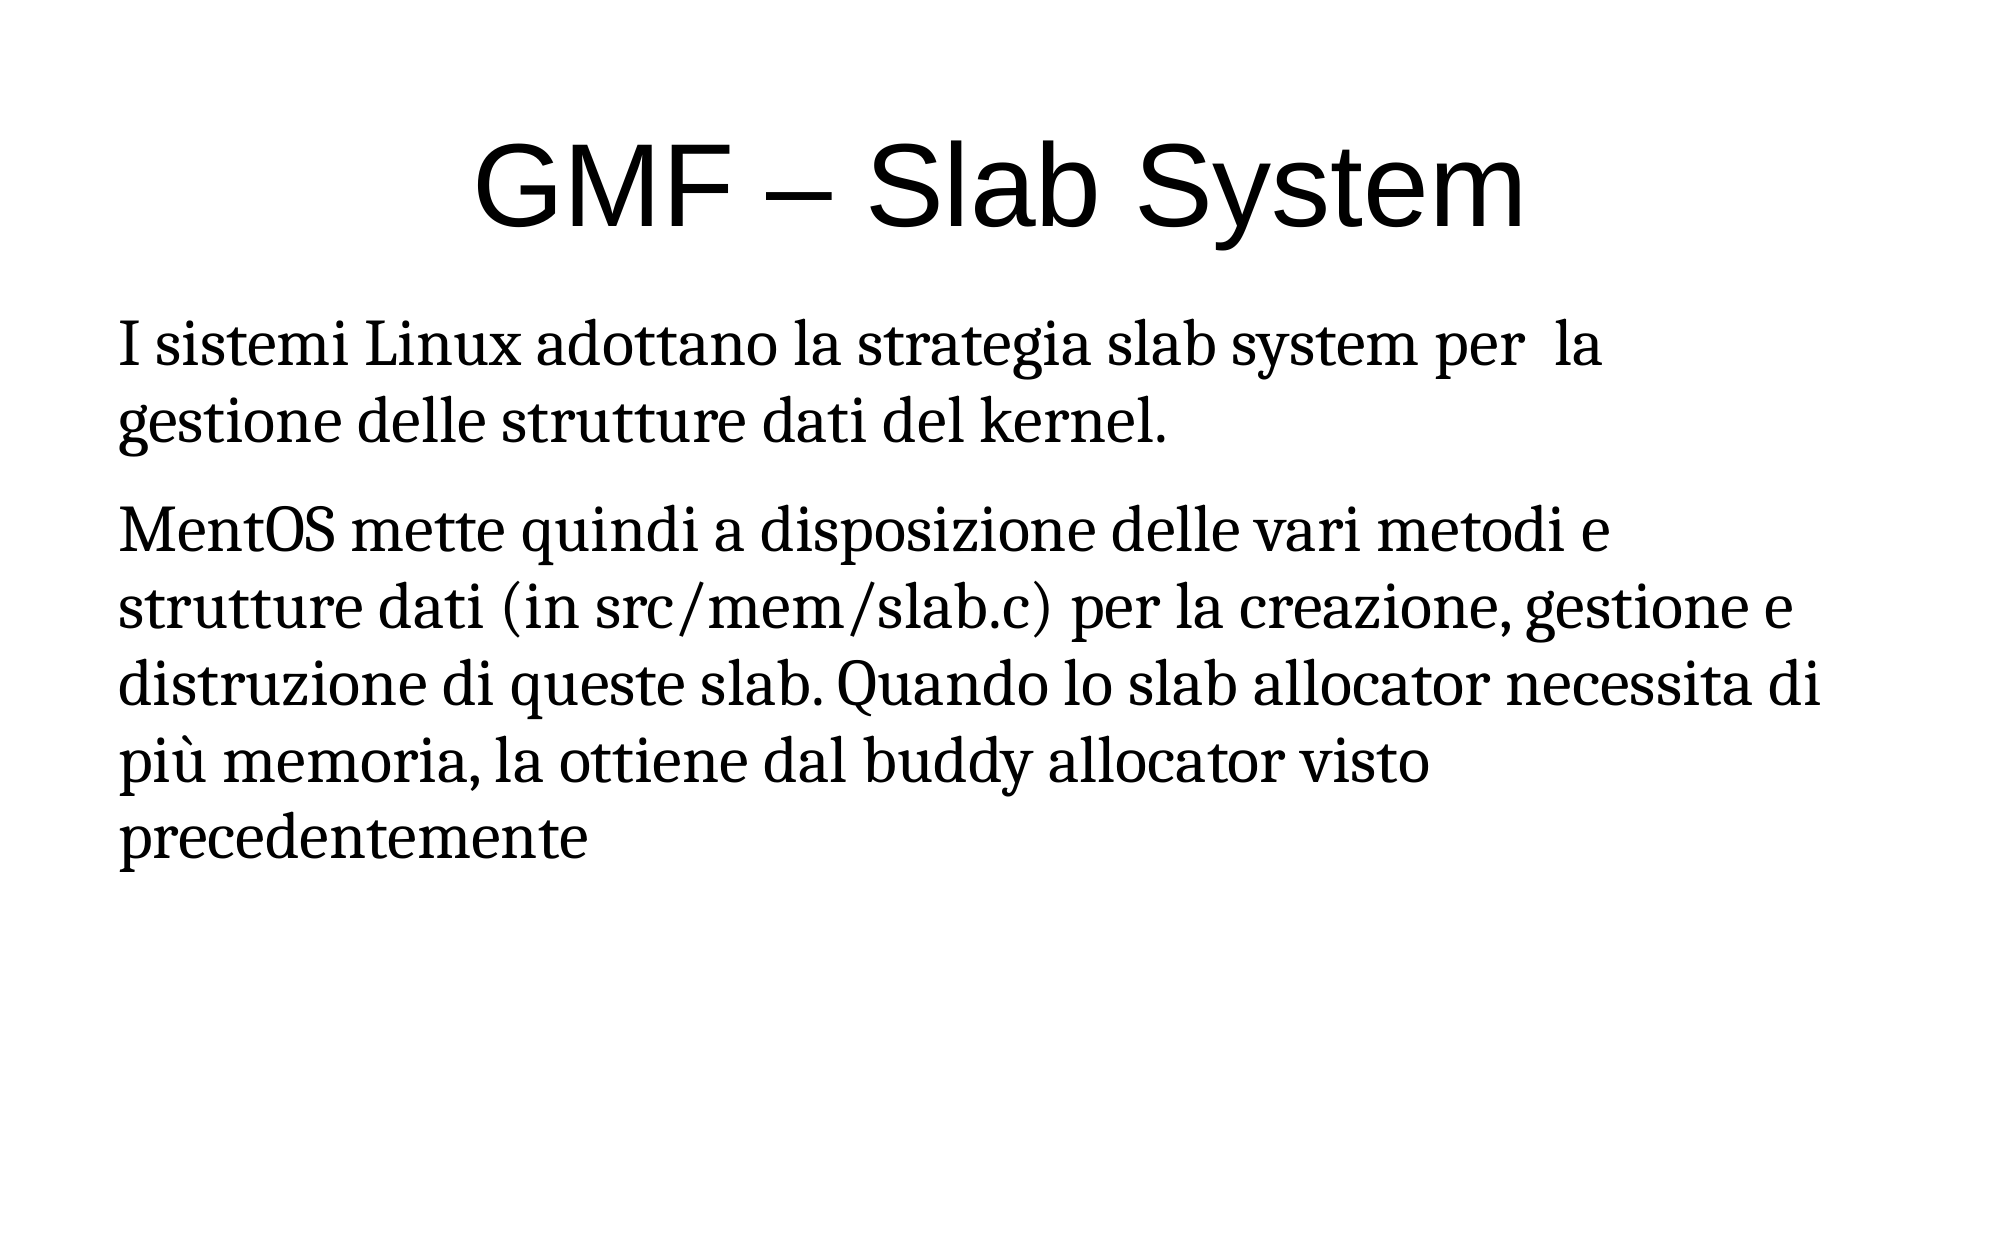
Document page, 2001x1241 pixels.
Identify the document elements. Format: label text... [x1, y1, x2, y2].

list I sistemi Linux adottano la strategia slab system per la gestione delle strutture dati del kernel. MentOS mette quindi a disposizione delle vari metodi e strutture dati (in src/mem/slab.c) per la creazione, gestione e distruzione di queste slab. Quando lo slab allocator necessita di più memoria, la ottiene dal buddy allocator visto precedentemente [118, 305, 1844, 1230]
title GMF – Slab System [137, 65, 1863, 306]
